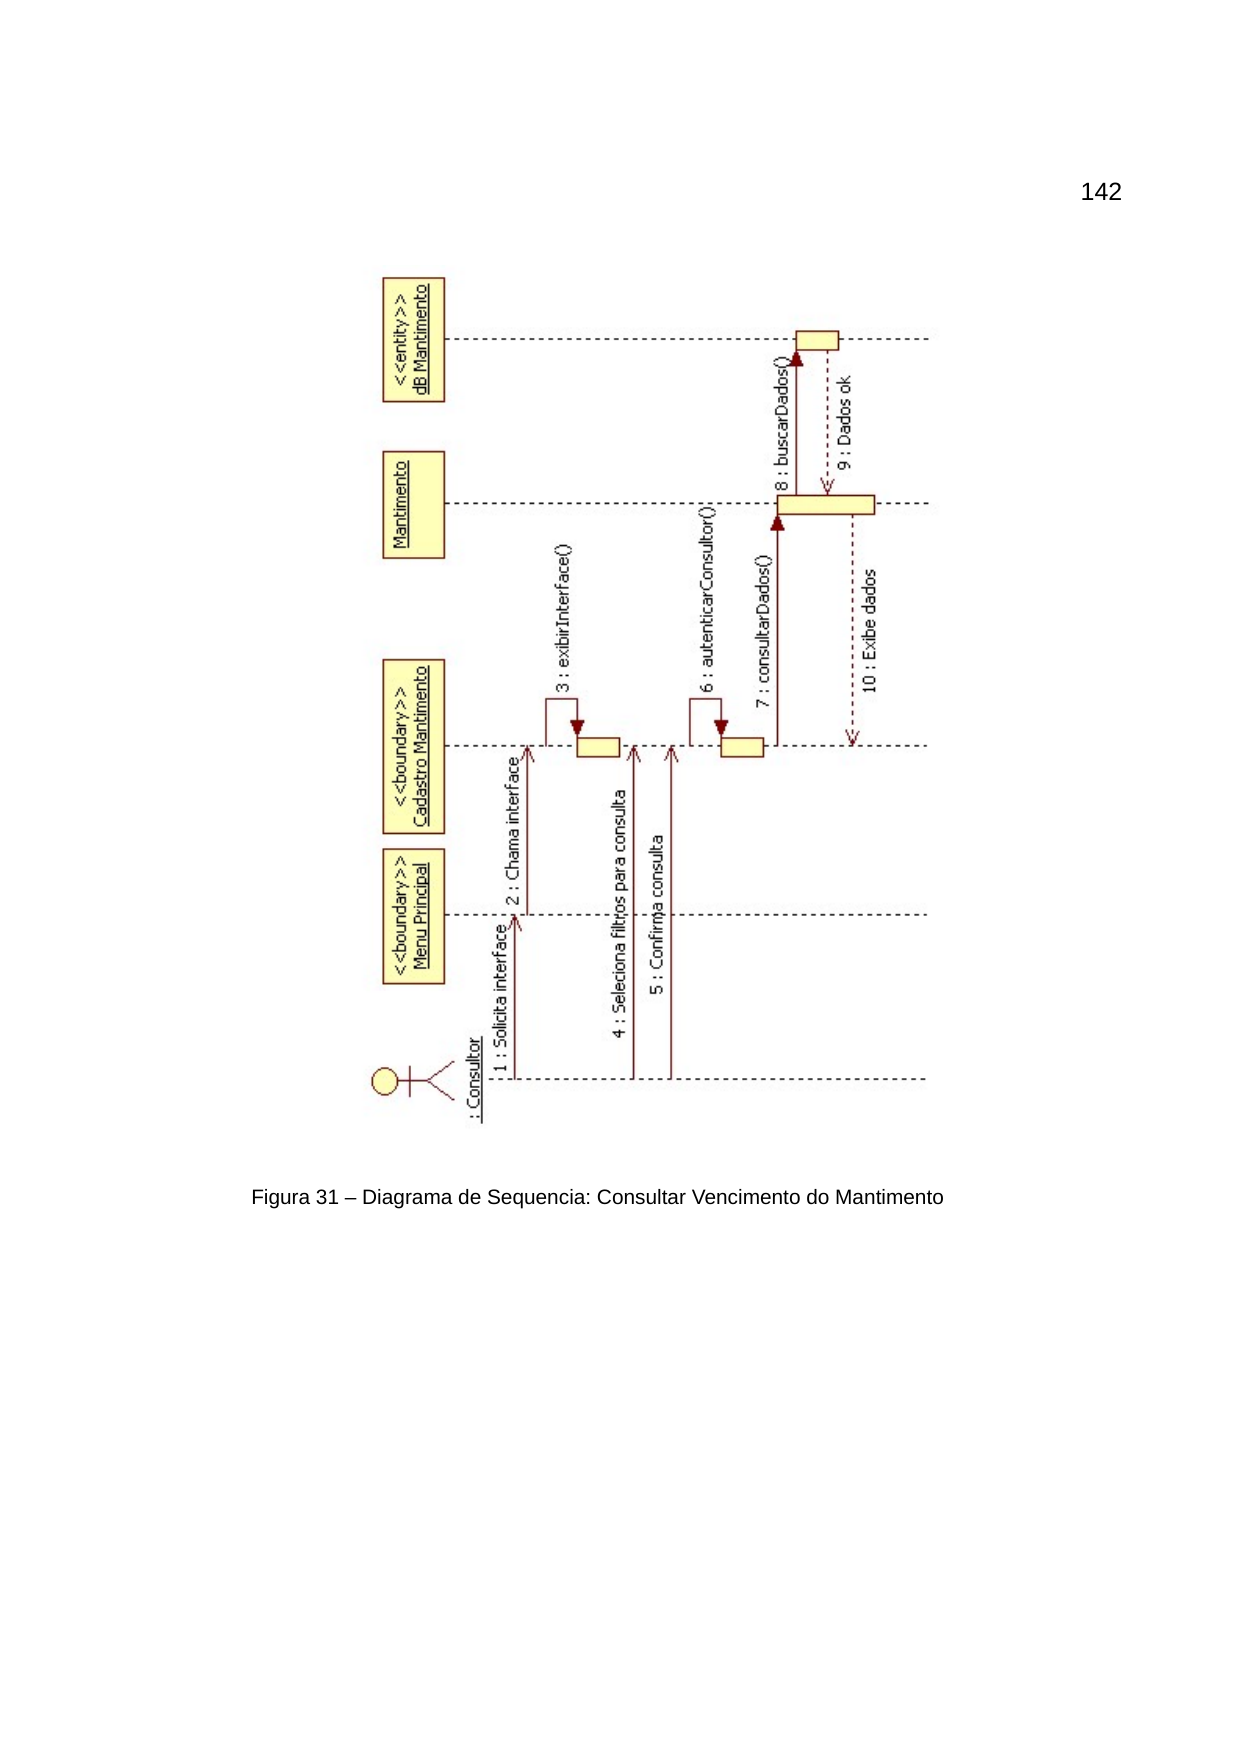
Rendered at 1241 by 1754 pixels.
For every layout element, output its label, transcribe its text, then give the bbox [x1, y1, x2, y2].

picture [339, 265, 960, 1185]
text Figura 31 – Diagrama de Sequencia: Consultar Vencimento do Mantimento [177, 1185, 1122, 1208]
